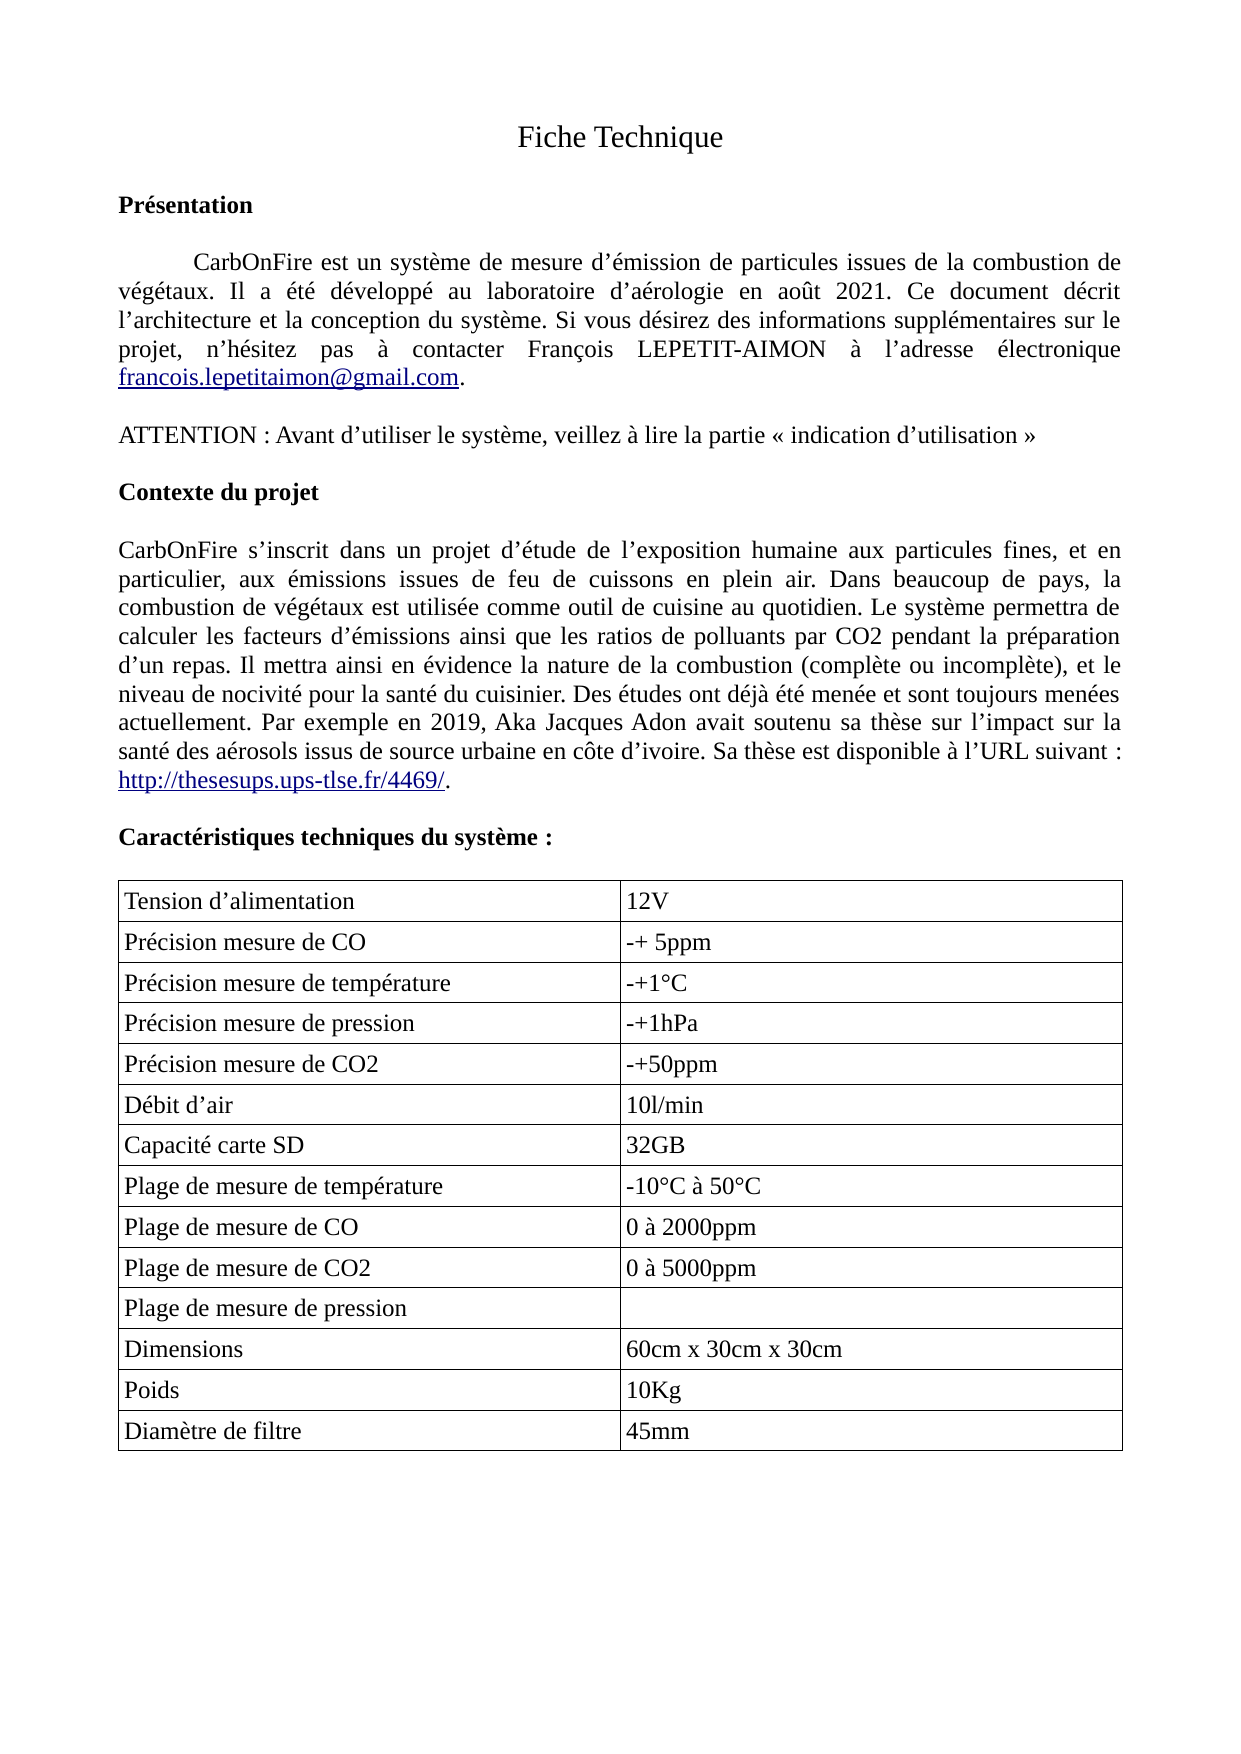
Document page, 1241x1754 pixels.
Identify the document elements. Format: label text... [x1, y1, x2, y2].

table_cell Précision mesure de CO2 [119, 1044, 620, 1084]
table_cell Diamètre de filtre [119, 1411, 620, 1450]
table_cell -+1hPa [621, 1003, 1122, 1043]
table_cell Dimensions [119, 1329, 620, 1369]
table_header 12V [621, 881, 1122, 921]
table_cell 0 à 2000ppm [621, 1207, 1122, 1247]
table_cell Plage de mesure de CO2 [119, 1248, 620, 1287]
text Fiche Technique [118, 118, 1122, 154]
table_cell Débit d’air [119, 1085, 620, 1124]
text CarbOnFire s’inscrit dans un projet d’étude de l’exposition humaine aux particules fines, et en particulier, aux émissions issues de feu de cuissons en plein air. Dans beaucoup de pays, la combustion de végétaux est utilisée comme outil de cuisine au quotidien. Le système permettra de calculer les facteurs d’émissions ainsi que les ratios de polluants par CO2 pendant la préparation d’un repas. Il mettra ainsi en évidence la nature de la combustion (complète ou incomplète), et le niveau de nocivité pour la santé du cuisinier. Des études ont déjà été menée et sont toujours menées actuellement. Par exemple en 2019, Aka Jacques Adon avait soutenu sa thèse sur l’impact sur la santé des aérosols issus de source urbaine en côte d’ivoire. Sa thèse est disponible à l’URL suivant : http://thesesups.ups-tlse.fr/4469/. [118, 535, 1122, 794]
table_cell 10Kg [621, 1370, 1122, 1409]
table_cell Précision mesure de pression [119, 1003, 620, 1043]
text Présentation [118, 190, 1122, 219]
table_header Tension d’alimentation [119, 881, 620, 921]
table_cell Poids [119, 1370, 620, 1409]
text CarbOnFire est un système de mesure d’émission de particules issues de la combustion de végétaux. Il a été développé au laboratoire d’aérologie en août 2021. Ce document décrit l’architecture et la conception du système. Si vous désirez des informations supplémentaires sur le projet, n’hésitez pas à contacter François LEPETIT-AIMON à l’adresse électronique francois.lepetitaimon@gmail.com. [118, 247, 1122, 391]
table_cell 60cm x 30cm x 30cm [621, 1329, 1122, 1369]
table_cell [621, 1288, 1122, 1328]
table_cell -+50ppm [621, 1044, 1122, 1084]
table_cell Plage de mesure de CO [119, 1207, 620, 1247]
text Caractéristiques techniques du système : [118, 822, 1122, 851]
table_cell 45mm [621, 1411, 1122, 1450]
table_cell 32GB [621, 1125, 1122, 1165]
table_cell Plage de mesure de pression [119, 1288, 620, 1328]
table_cell -+1°C [621, 963, 1122, 1002]
table_cell 10l/min [621, 1085, 1122, 1124]
table_cell Précision mesure de température [119, 963, 620, 1002]
table_cell Capacité carte SD [119, 1125, 620, 1165]
table_cell 0 à 5000ppm [621, 1248, 1122, 1287]
table_cell Plage de mesure de température [119, 1166, 620, 1206]
table_cell Précision mesure de CO [119, 922, 620, 961]
text Contexte du projet [118, 477, 1122, 506]
table_cell -+ 5ppm [621, 922, 1122, 961]
text ATTENTION : Avant d’utiliser le système, veillez à lire la partie « indication d’utilisation » [118, 420, 1122, 449]
table_cell -10°C à 50°C [621, 1166, 1122, 1206]
